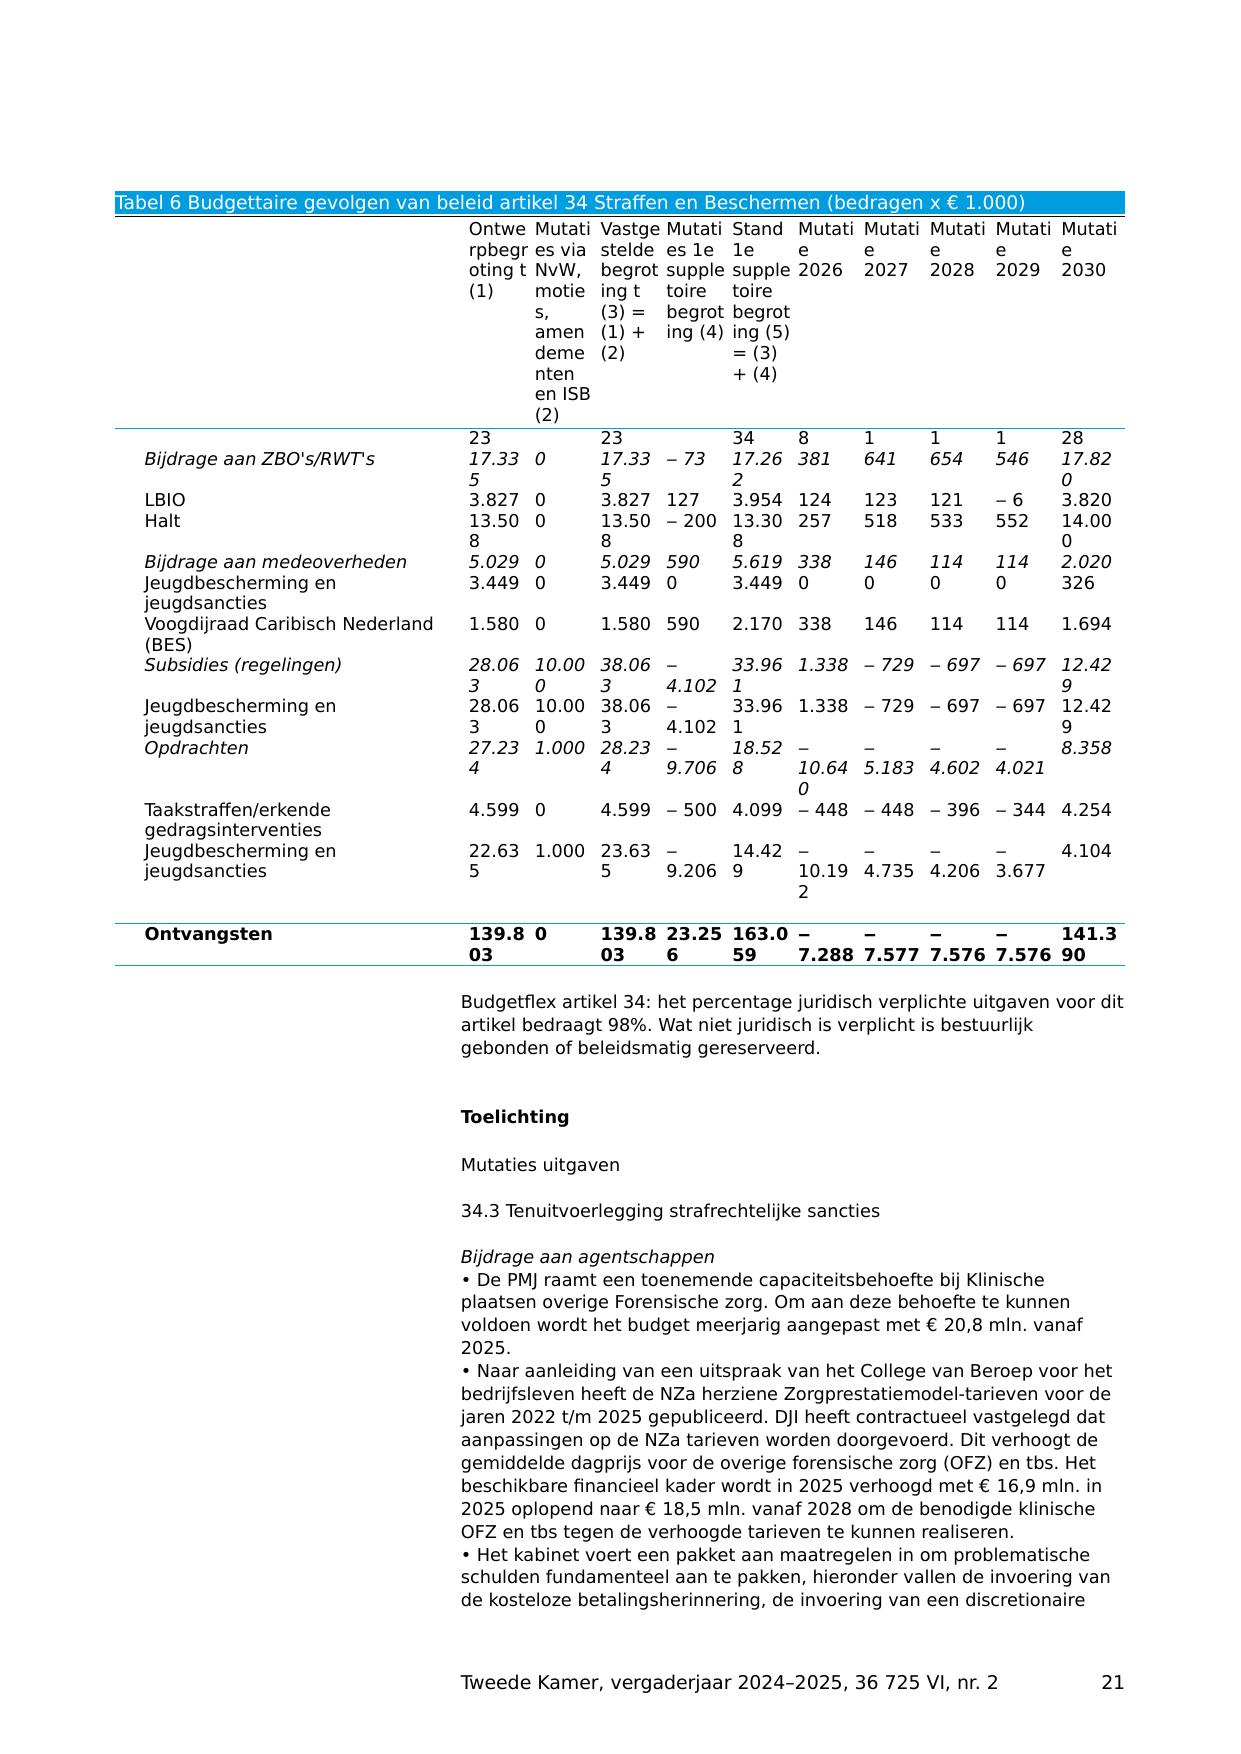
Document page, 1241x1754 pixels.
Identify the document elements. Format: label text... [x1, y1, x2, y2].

table_cell ‒ 4.021 [993, 738, 1058, 799]
table_cell Mutatie 2026 [795, 217, 861, 428]
table_cell 590 [663, 552, 729, 573]
table_cell Jeugdbescherming en jeugdsancties [141, 841, 466, 903]
table_cell 114 [927, 614, 992, 655]
table_cell 1.000 [532, 738, 597, 799]
table_cell 0 [861, 573, 927, 614]
table_cell Bijdrage aan ZBO's/RWT's [141, 449, 466, 490]
table_cell 590 [663, 614, 729, 655]
table_cell 146 [861, 614, 927, 655]
table_cell 124 [795, 490, 861, 511]
table_cell ‒ 4.206 [927, 841, 992, 903]
table_cell 18.528 [729, 738, 795, 799]
table_cell 5.029 [598, 552, 663, 573]
table_cell ‒ 396 [927, 800, 992, 841]
table_cell [115, 552, 141, 573]
table_cell 139.803 [598, 924, 663, 965]
table_cell ‒ 7.576 [927, 924, 992, 965]
table_cell Ontvangsten [141, 924, 466, 965]
text Mutaties uitgaven [461, 1130, 1125, 1176]
table_cell 12.429 [1058, 696, 1125, 738]
table_cell 546 [993, 449, 1058, 490]
table_cell 28 [1058, 429, 1125, 449]
table_cell [115, 841, 141, 903]
table_cell [861, 903, 927, 923]
table_cell 22.635 [466, 841, 532, 903]
table_cell ‒ 500 [663, 800, 729, 841]
table_cell ‒ 697 [927, 655, 992, 696]
table_cell 114 [993, 552, 1058, 573]
table_cell 5.619 [729, 552, 795, 573]
table_cell [795, 903, 861, 923]
table_cell 0 [532, 511, 597, 552]
table_cell 0 [532, 490, 597, 511]
table_cell [115, 924, 141, 965]
text 34.3 Tenuitvoerlegging strafrechtelijke sancties [461, 1199, 1125, 1222]
table_cell 3.449 [729, 573, 795, 614]
table_cell 2.170 [729, 614, 795, 655]
table_cell 14.000 [1058, 511, 1125, 552]
text Bijdrage aan agentschappen • De PMJ raamt een toenemende capaciteitsbehoefte bij Klinische plaatsen overige Forensische zorg. Om aan deze behoefte te kunnen voldoen wordt het budget meerjarig aangepast met € 20,8 mln. vanaf 2025. • Naar aanleiding van een uitspraak van het College van Beroep voor het bedrijfsleven heeft de NZa herziene Zorgprestatiemodel-tarieven voor de jaren 2022 t/m 2025 gepubliceerd. DJI heeft contractueel vastgelegd dat aanpassingen op de NZa tarieven worden doorgevoerd. Dit verhoogt de gemiddelde dagprijs voor de overige forensische zorg (OFZ) en tbs. Het beschikbare financieel kader wordt in 2025 verhoogd met € 16,9 mln. in 2025 oplopend naar € 18,5 mln. vanaf 2028 om de benodigde klinische OFZ en tbs tegen de verhoogde tarieven te kunnen realiseren. • Het kabinet voert een pakket aan maatregelen in om problematische schulden fundamenteel aan te pakken, hieronder vallen de invoering van de kosteloze betalingsherinnering, de invoering van een discretionaire [461, 1245, 1125, 1611]
table_cell Halt [141, 511, 466, 552]
table_cell 38.063 [598, 655, 663, 696]
table_cell ‒ 4.102 [663, 696, 729, 738]
table_cell 12.429 [1058, 655, 1125, 696]
table_cell ‒ 10.192 [795, 841, 861, 903]
table_cell 14.429 [729, 841, 795, 903]
table_cell ‒ 4.102 [663, 655, 729, 696]
table_cell [115, 738, 141, 799]
table_cell 163.059 [729, 924, 795, 965]
table_cell 0 [663, 573, 729, 614]
table_cell 38.063 [598, 696, 663, 738]
table_cell ‒ 344 [993, 800, 1058, 841]
table_cell ‒ 7.576 [993, 924, 1058, 965]
table_cell [115, 511, 141, 552]
table_cell 0 [993, 573, 1058, 614]
table_cell [115, 449, 141, 490]
table_cell [663, 429, 729, 449]
table_cell ‒ 4.735 [861, 841, 927, 903]
table_cell 1.000 [532, 841, 597, 903]
table_cell 4.599 [598, 800, 663, 841]
table_cell [115, 696, 141, 738]
table_cell 8 [795, 429, 861, 449]
table_cell 381 [795, 449, 861, 490]
table_cell 654 [927, 449, 992, 490]
table_cell ‒ 7.288 [795, 924, 861, 965]
table_cell ‒ 4.602 [927, 738, 992, 799]
table_cell ‒ 6 [993, 490, 1058, 511]
table_cell 17.335 [598, 449, 663, 490]
table_cell 533 [927, 511, 992, 552]
table_cell [598, 903, 663, 923]
table_cell 141.390 [1058, 924, 1125, 965]
table_cell [993, 903, 1058, 923]
table_cell 23 [466, 429, 532, 449]
table_cell Jeugdbescherming en jeugdsancties [141, 573, 466, 614]
table_cell 13.308 [729, 511, 795, 552]
table_cell LBIO [141, 490, 466, 511]
table_cell ‒ 448 [861, 800, 927, 841]
table_cell [141, 903, 466, 923]
table_cell 114 [927, 552, 992, 573]
table_cell [532, 429, 597, 449]
table_cell 23.635 [598, 841, 663, 903]
table_cell Mutatie 2029 [993, 217, 1058, 428]
table_cell 1.338 [795, 696, 861, 738]
table_cell 0 [927, 573, 992, 614]
table_cell 28.063 [466, 696, 532, 738]
table_cell [141, 217, 466, 428]
table_cell 257 [795, 511, 861, 552]
table_cell Mutatie 2027 [861, 217, 927, 428]
table_cell ‒ 9.206 [663, 841, 729, 903]
table_cell Taakstraffen/erkende gedragsinterventies [141, 800, 466, 841]
table_cell 0 [532, 449, 597, 490]
table_cell 3.449 [466, 573, 532, 614]
table_cell 146 [861, 552, 927, 573]
table_cell Mutatie 2028 [927, 217, 992, 428]
table_cell 3.954 [729, 490, 795, 511]
table_cell 1 [861, 429, 927, 449]
table_cell [663, 903, 729, 923]
table_cell [466, 903, 532, 923]
table_cell 28.234 [598, 738, 663, 799]
table_cell 10.000 [532, 655, 597, 696]
table_cell 3.827 [466, 490, 532, 511]
table_cell 0 [532, 614, 597, 655]
table_cell 338 [795, 552, 861, 573]
table_cell 34 [729, 429, 795, 449]
table_cell Stand 1e suppletoire begroting (5) = (3) + (4) [729, 217, 795, 428]
table_cell 3.827 [598, 490, 663, 511]
table_cell 0 [532, 924, 597, 965]
table_cell 3.820 [1058, 490, 1125, 511]
table_cell 17.820 [1058, 449, 1125, 490]
table_cell [115, 655, 141, 696]
table_cell Ontwerpbegroting t (1) [466, 217, 532, 428]
table_cell 1.694 [1058, 614, 1125, 655]
table_cell 1.338 [795, 655, 861, 696]
table_cell ‒ 697 [993, 696, 1058, 738]
table_cell 1 [927, 429, 992, 449]
table_cell 17.335 [466, 449, 532, 490]
table_cell ‒ 729 [861, 696, 927, 738]
table_cell 338 [795, 614, 861, 655]
table_cell ‒ 7.577 [861, 924, 927, 965]
table_cell Vastgestelde begroting t (3) = (1) + (2) [598, 217, 663, 428]
table_cell 10.000 [532, 696, 597, 738]
table_cell 4.599 [466, 800, 532, 841]
table_cell 139.803 [466, 924, 532, 965]
table_cell Subsidies (regelingen) [141, 655, 466, 696]
table_cell 17.262 [729, 449, 795, 490]
table_cell 27.234 [466, 738, 532, 799]
table_cell Voogdijraad Caribisch Nederland (BES) [141, 614, 466, 655]
table_cell [115, 800, 141, 841]
table_cell 13.508 [598, 511, 663, 552]
table_cell [729, 903, 795, 923]
table_cell [115, 573, 141, 614]
table_cell 1.580 [598, 614, 663, 655]
table_cell Mutaties 1e suppletoire begroting (4) [663, 217, 729, 428]
table_cell ‒ 3.677 [993, 841, 1058, 903]
table_cell [115, 490, 141, 511]
table_cell [115, 903, 141, 923]
table_cell 0 [532, 800, 597, 841]
table_cell 3.449 [598, 573, 663, 614]
table_cell 5.029 [466, 552, 532, 573]
table_cell 8.358 [1058, 738, 1125, 799]
table_cell [927, 903, 992, 923]
table_cell 326 [1058, 573, 1125, 614]
table_cell Mutaties via NvW, moties, amendementen en ISB (2) [532, 217, 597, 428]
text Toelichting [461, 1105, 1125, 1128]
table_cell [532, 903, 597, 923]
table_cell ‒ 10.640 [795, 738, 861, 799]
table_cell Bijdrage aan medeoverheden [141, 552, 466, 573]
table_cell [115, 614, 141, 655]
table_cell 0 [532, 552, 597, 573]
table_cell 641 [861, 449, 927, 490]
table_cell Opdrachten [141, 738, 466, 799]
table_cell 13.508 [466, 511, 532, 552]
table_cell [141, 429, 466, 449]
table_cell Jeugdbescherming en jeugdsancties [141, 696, 466, 738]
table_cell 4.254 [1058, 800, 1125, 841]
table_cell Mutatie 2030 [1058, 217, 1125, 428]
table_cell 127 [663, 490, 729, 511]
table_cell [1058, 903, 1125, 923]
table_cell 1 [993, 429, 1058, 449]
table_cell ‒ 448 [795, 800, 861, 841]
table_cell ‒ 73 [663, 449, 729, 490]
table_cell ‒ 5.183 [861, 738, 927, 799]
text Budgetflex artikel 34: het percentage juridisch verplichte uitgaven voor dit artikel bedraagt 98%. Wat niet juridisch is verplicht is bestuurlijk gebonden of beleidsmatig gereserveerd. [461, 991, 1125, 1082]
table_cell ‒ 200 [663, 511, 729, 552]
table_cell 28.063 [466, 655, 532, 696]
table_cell ‒ 729 [861, 655, 927, 696]
table_cell 518 [861, 511, 927, 552]
table_cell 0 [795, 573, 861, 614]
table_cell 4.104 [1058, 841, 1125, 903]
table_cell 114 [993, 614, 1058, 655]
table_cell ‒ 9.706 [663, 738, 729, 799]
table_cell 123 [861, 490, 927, 511]
table_cell 121 [927, 490, 992, 511]
table_cell 23 [598, 429, 663, 449]
table_cell 33.961 [729, 696, 795, 738]
table_cell [115, 429, 141, 449]
table_cell [115, 217, 141, 428]
table_cell 2.020 [1058, 552, 1125, 573]
table_cell 552 [993, 511, 1058, 552]
table_cell 1.580 [466, 614, 532, 655]
table_cell ‒ 697 [993, 655, 1058, 696]
table_cell 23.256 [663, 924, 729, 965]
table_cell ‒ 697 [927, 696, 992, 738]
table_cell 33.961 [729, 655, 795, 696]
table_cell 4.099 [729, 800, 795, 841]
table_cell 0 [532, 573, 597, 614]
